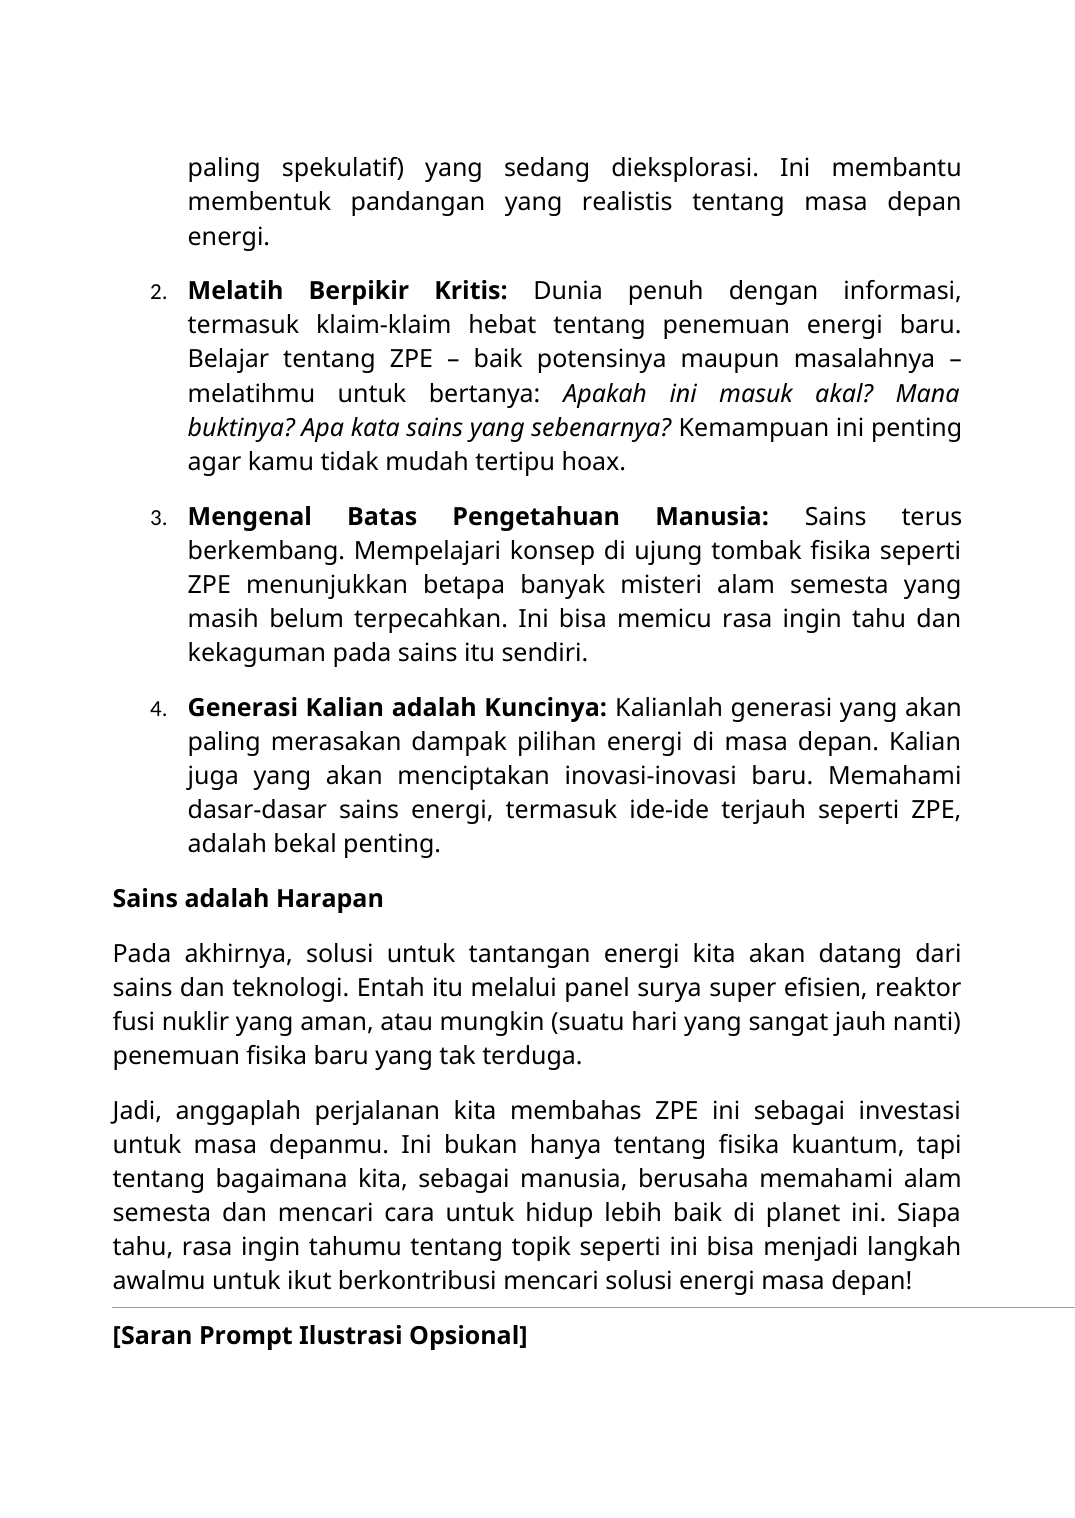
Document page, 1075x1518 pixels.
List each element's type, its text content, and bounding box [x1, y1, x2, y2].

text Jadi, anggaplah perjalanan kita membahas ZPE ini sebagai investasi untuk masa depanmu. Ini bukan hanya tentang fisika kuantum, tapi tentang bagaimana kita, sebagai manusia, berusaha memahami alam semesta dan mencari cara untuk hidup lebih baik di planet ini. Siapa tahu, rasa ingin tahumu tentang topik seperti ini bisa menjadi langkah awalmu untuk ikut berkontribusi mencari solusi energi masa depan! [112, 1092, 962, 1297]
text [Saran Prompt Ilustrasi Opsional] [112, 1318, 962, 1352]
list paling spekulatif) yang sedang dieksplorasi. Ini membantu membentuk pandangan yang realistis tentang masa depan energi. [150, 150, 962, 252]
list Mengenal Batas Pengetahuan Manusia: Sains terus berkembang. Mempelajari konsep di ujung tombak fisika seperti ZPE menunjukkan betapa banyak misteri alam semesta yang masih belum terpecahkan. Ini bisa memicu rasa ingin tahu dan kekaguman pada sains itu sendiri. [150, 498, 962, 668]
list Generasi Kalian adalah Kuncinya: Kalianlah generasi yang akan paling merasakan dampak pilihan energi di masa depan. Kalian juga yang akan menciptakan inovasi-inovasi baru. Memahami dasar-dasar sains energi, termasuk ide-ide terjauh seperti ZPE, adalah bekal penting. [150, 689, 962, 860]
text Sains adalah Harapan [112, 881, 962, 914]
list Melatih Berpikir Kritis: Dunia penuh dengan informasi, termasuk klaim-klaim hebat tentang penemuan energi baru. Belajar tentang ZPE – baik potensinya maupun masalahnya – melatihmu untuk bertanya: Apakah ini masuk akal? Mana buktinya? Apa kata sains yang sebenarnya? Kemampuan ini penting agar kamu tidak mudah tertipu hoax. [150, 273, 962, 477]
text Pada akhirnya, solusi untuk tantangan energi kita akan datang dari sains dan teknologi. Entah itu melalui panel surya super efisien, reaktor fusi nuklir yang aman, atau mungkin (suatu hari yang sangat jauh nanti) penemuan fisika baru yang tak terduga. [112, 935, 962, 1072]
